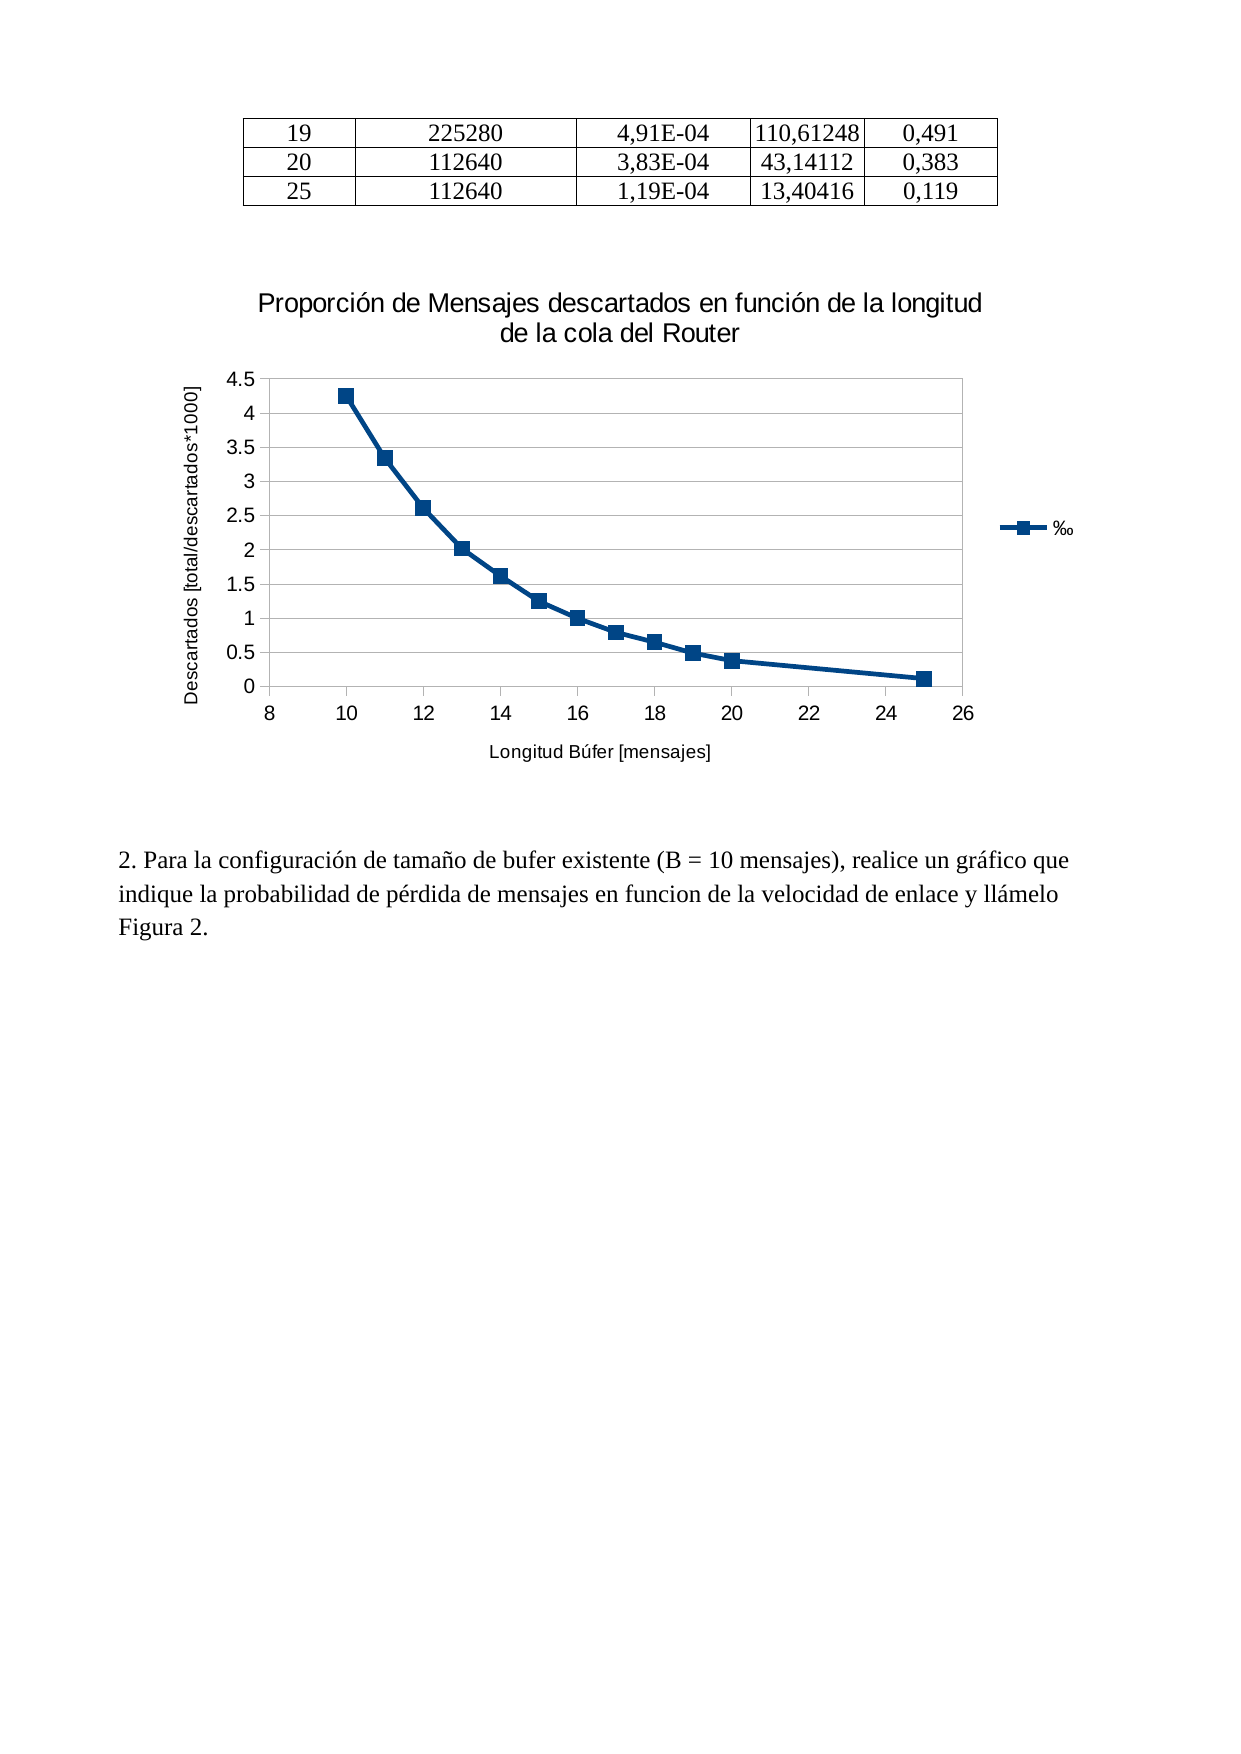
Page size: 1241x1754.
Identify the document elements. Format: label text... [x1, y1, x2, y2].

table_cell 110,61248 [751, 119, 864, 147]
table_cell 19 [244, 119, 355, 147]
table_cell 43,14112 [751, 148, 864, 176]
table_cell 112640 [356, 148, 576, 176]
table_cell 1,19E-04 [577, 177, 750, 205]
table_cell 20 [244, 148, 355, 176]
table_cell 112640 [356, 177, 576, 205]
table_cell 0,383 [865, 148, 997, 176]
table_cell 0,491 [865, 119, 997, 147]
table_cell 4,91E-04 [577, 119, 750, 147]
text 2. Para la configuración de tamaño de bufer existente (B = 10 mensajes), realice un gráfico que indique la probabilidad de pérdida de mensajes en funcion de la velocidad de enlace y llámelo Figura 2. [118, 846, 1122, 940]
table_cell 25 [244, 177, 355, 205]
table_cell 225280 [356, 119, 576, 147]
table_cell 0,119 [865, 177, 997, 205]
table_cell 13,40416 [751, 177, 864, 205]
table_cell 3,83E-04 [577, 148, 750, 176]
